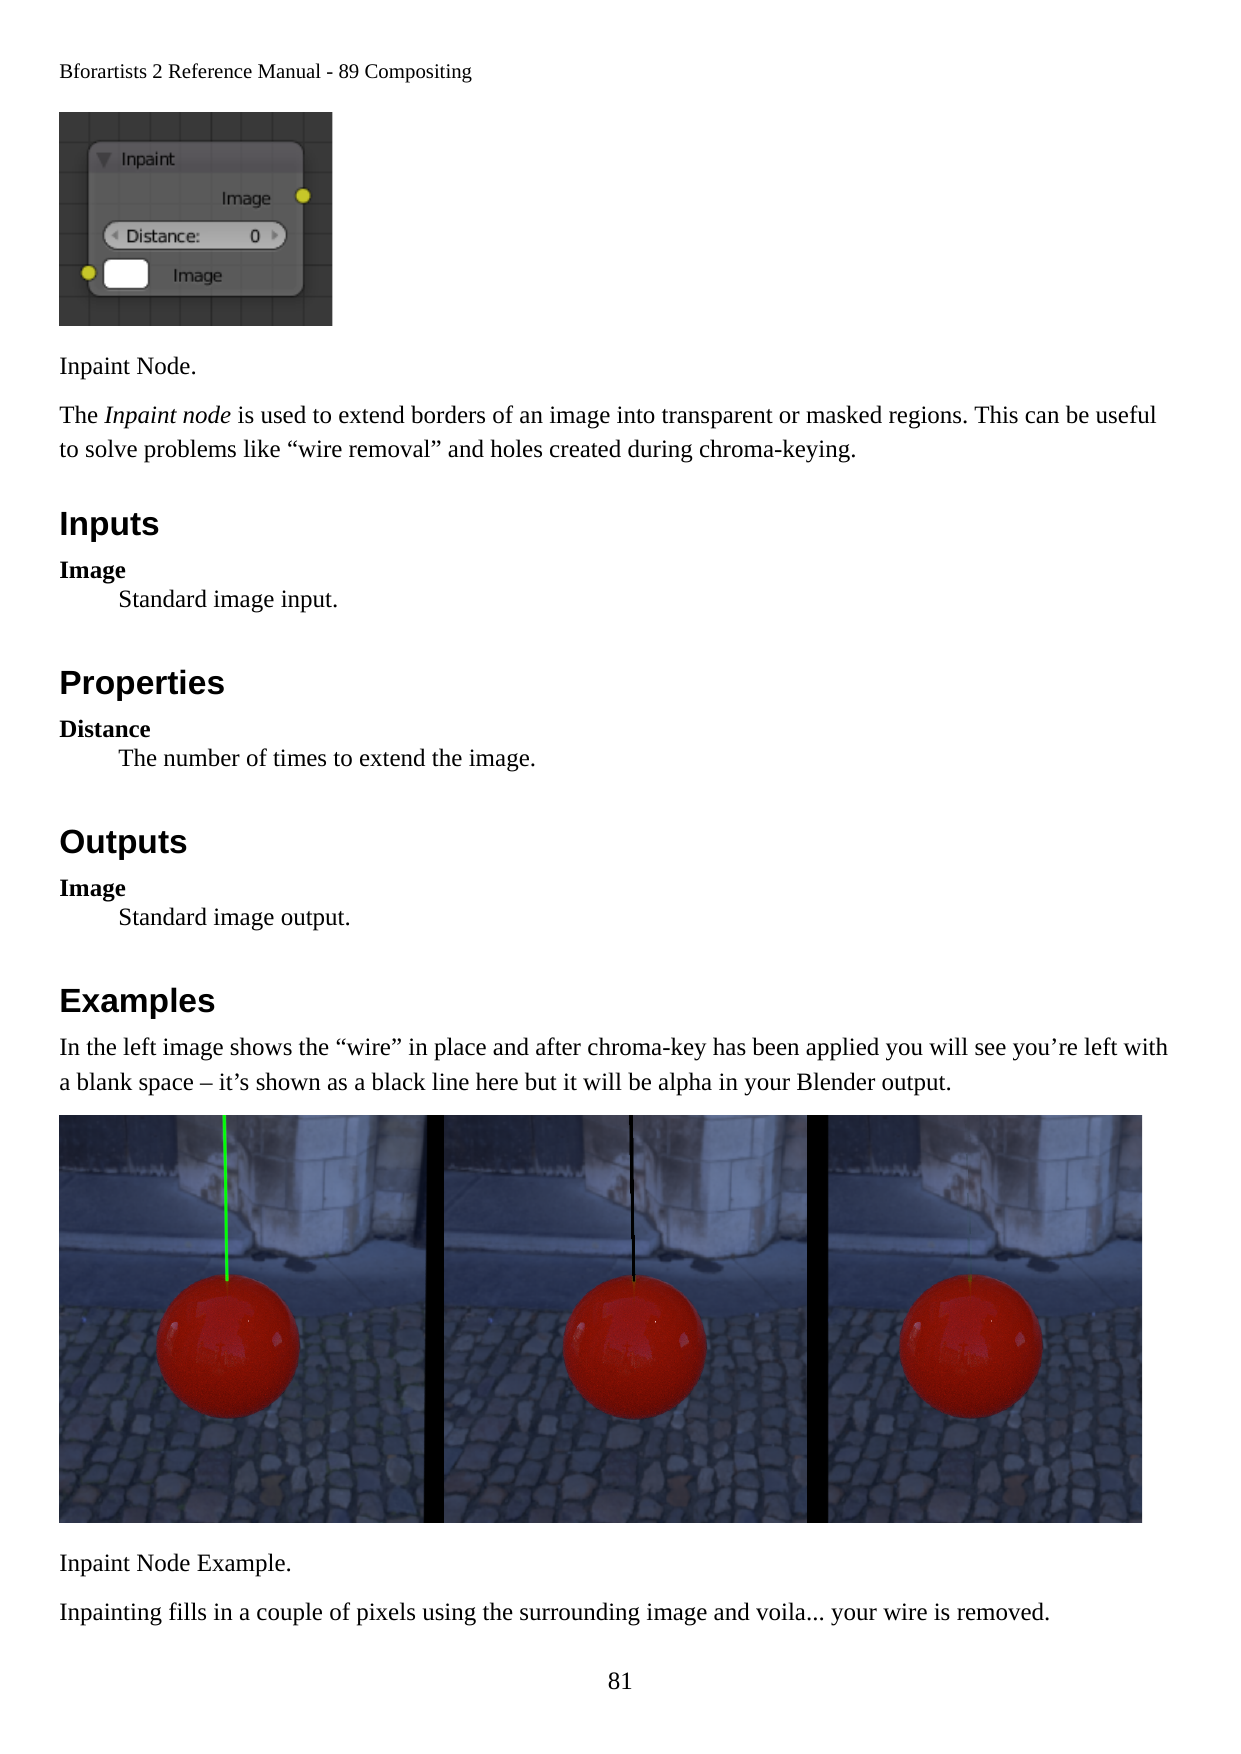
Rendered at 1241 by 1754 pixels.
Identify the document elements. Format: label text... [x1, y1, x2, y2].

text Inpainting fills in a couple of pixels using the surrounding image and voila... your wire is removed. [59, 1597, 1181, 1626]
subtitle Image [59, 555, 1181, 584]
subtitle Image [59, 873, 1181, 902]
text In the left image shows the “wire” in place and after chroma-key has been applied you will see you’re left with a blank space – it’s shown as a black line here but it will be alpha in your Blender output. [59, 1032, 1181, 1096]
list The number of times to extend the image. [118, 743, 1181, 772]
text Inpaint Node Example. [59, 1548, 1181, 1577]
list Standard image output. [118, 902, 1181, 931]
subtitle Properties [59, 663, 1181, 702]
picture [59, 112, 333, 326]
subtitle Outputs [59, 822, 1181, 861]
subtitle Examples [59, 981, 1181, 1020]
text Inpaint Node. [59, 351, 1181, 379]
subtitle Distance [59, 714, 1181, 743]
list Standard image input. [118, 584, 1181, 613]
text The Inpaint node is used to extend borders of an image into transparent or masked regions. This can be useful to solve problems like “wire removal” and holes created during chroma-keying. [59, 400, 1181, 463]
picture [59, 1115, 1143, 1523]
subtitle Inputs [59, 504, 1181, 543]
